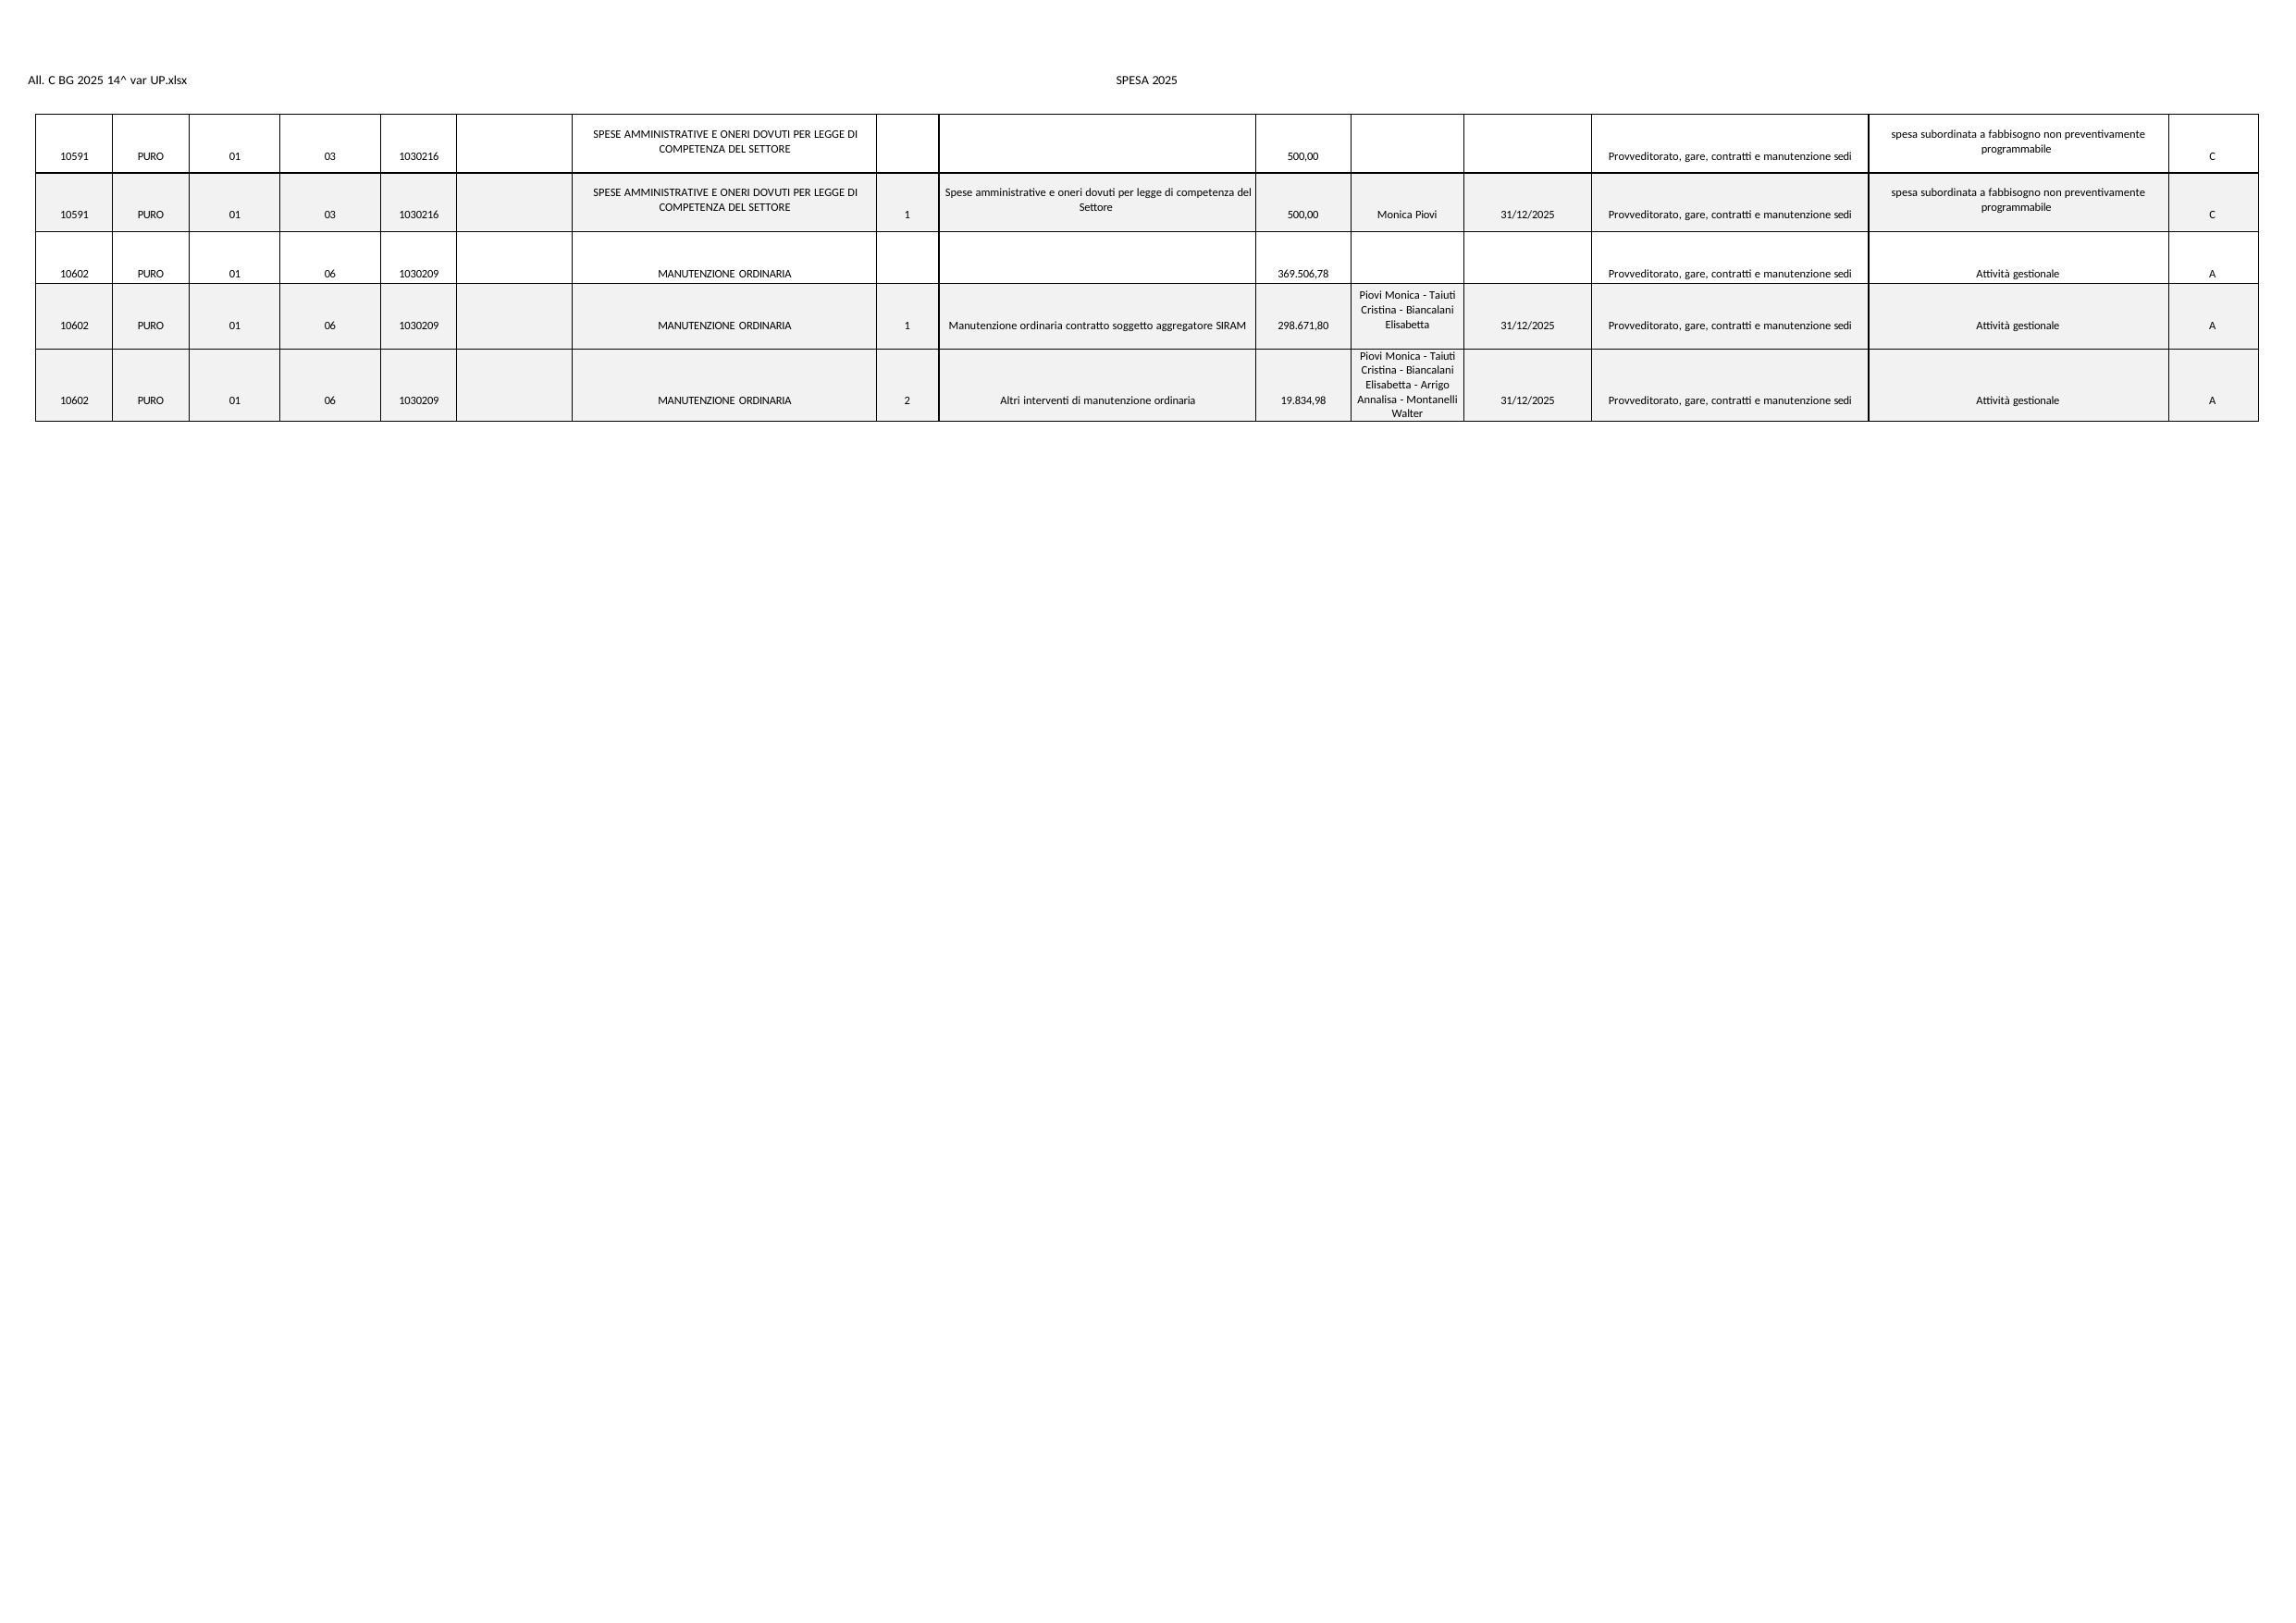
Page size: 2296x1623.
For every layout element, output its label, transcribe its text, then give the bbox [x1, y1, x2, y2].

table_cell 1030209 [381, 350, 456, 421]
table_cell [457, 174, 572, 230]
table_cell [1352, 232, 1463, 283]
table_cell Attività gestionale [1870, 350, 2168, 421]
table_cell 06 [280, 232, 380, 283]
table_cell 2 [877, 350, 938, 421]
table_cell spesa subordinata a fabbisogno non preventivamente programmabile [1870, 115, 2168, 172]
table_cell [940, 115, 1255, 172]
table_cell Provveditorato, gare, contratti e manutenzione sedi [1592, 174, 1868, 230]
table_cell MANUTENZIONE ORDINARIA [573, 350, 876, 421]
table_cell Attività gestionale [1870, 284, 2168, 349]
table_cell A [2169, 350, 2258, 421]
table_cell 19.834,98 [1256, 350, 1351, 421]
table_cell 1030216 [381, 115, 456, 172]
table_cell Provveditorato, gare, contratti e manutenzione sedi [1592, 232, 1868, 283]
table_cell 369.506,78 [1256, 232, 1351, 283]
table_cell 31/12/2025 [1464, 174, 1591, 230]
table_cell 01 [190, 232, 279, 283]
table_cell SPESE AMMINISTRATIVE E ONERI DOVUTI PER LEGGE DI COMPETENZA DEL SETTORE [573, 115, 876, 172]
table_cell [1352, 115, 1463, 172]
table_cell 10602 [36, 284, 112, 349]
table_cell 1030209 [381, 284, 456, 349]
table_cell [457, 350, 572, 421]
table_cell C [2169, 174, 2258, 230]
table_cell [1464, 115, 1591, 172]
table_cell 01 [190, 174, 279, 230]
table_cell PURO [113, 284, 189, 349]
table_cell 10602 [36, 232, 112, 283]
table_cell 31/12/2025 [1464, 284, 1591, 349]
table_cell [877, 232, 938, 283]
table_cell A [2169, 232, 2258, 283]
table_cell Spese amministrative e oneri dovuti per legge di competenza del Settore [940, 174, 1255, 230]
table_cell Attività gestionale [1870, 232, 2168, 283]
table_cell 31/12/2025 [1464, 350, 1591, 421]
table_cell 10591 [36, 174, 112, 230]
table_cell MANUTENZIONE ORDINARIA [573, 284, 876, 349]
table_cell Provveditorato, gare, contratti e manutenzione sedi [1592, 350, 1868, 421]
table_cell Provveditorato, gare, contratti e manutenzione sedi [1592, 115, 1868, 172]
table_cell 298.671,80 [1256, 284, 1351, 349]
table_cell MANUTENZIONE ORDINARIA [573, 232, 876, 283]
table_cell 01 [190, 284, 279, 349]
table_cell Piovi Monica - Taiuti Cristina - Biancalani Elisabetta - Arrigo Annalisa - Montanelli Walter [1352, 350, 1463, 421]
table_cell [457, 232, 572, 283]
table_cell Piovi Monica - Taiuti Cristina - Biancalani Elisabetta [1352, 284, 1463, 349]
table_cell Monica Piovi [1352, 174, 1463, 230]
table_cell 03 [280, 115, 380, 172]
table_cell Altri interventi di manutenzione ordinaria [940, 350, 1255, 421]
table_cell Manutenzione ordinaria contratto soggetto aggregatore SIRAM [940, 284, 1255, 349]
table_cell 06 [280, 350, 380, 421]
table_cell 10602 [36, 350, 112, 421]
table_cell [457, 115, 572, 172]
table_cell C [2169, 115, 2258, 172]
table_cell PURO [113, 350, 189, 421]
table_cell [940, 232, 1255, 283]
table_cell 03 [280, 174, 380, 230]
table_cell PURO [113, 174, 189, 230]
table_cell 01 [190, 115, 279, 172]
table_cell [1464, 232, 1591, 283]
table_cell [877, 115, 938, 172]
table_cell A [2169, 284, 2258, 349]
table_cell 1030216 [381, 174, 456, 230]
table_cell spesa subordinata a fabbisogno non preventivamente programmabile [1870, 174, 2168, 230]
table_cell Provveditorato, gare, contratti e manutenzione sedi [1592, 284, 1868, 349]
table_cell 01 [190, 350, 279, 421]
table_cell 1030209 [381, 232, 456, 283]
table_cell PURO [113, 115, 189, 172]
table_cell 1 [877, 174, 938, 230]
table_cell 06 [280, 284, 380, 349]
table_cell 500,00 [1256, 115, 1351, 172]
table_cell 10591 [36, 115, 112, 172]
table_cell PURO [113, 232, 189, 283]
table_cell 500,00 [1256, 174, 1351, 230]
table_cell SPESE AMMINISTRATIVE E ONERI DOVUTI PER LEGGE DI COMPETENZA DEL SETTORE [573, 174, 876, 230]
table_cell 1 [877, 284, 938, 349]
table_cell [457, 284, 572, 349]
